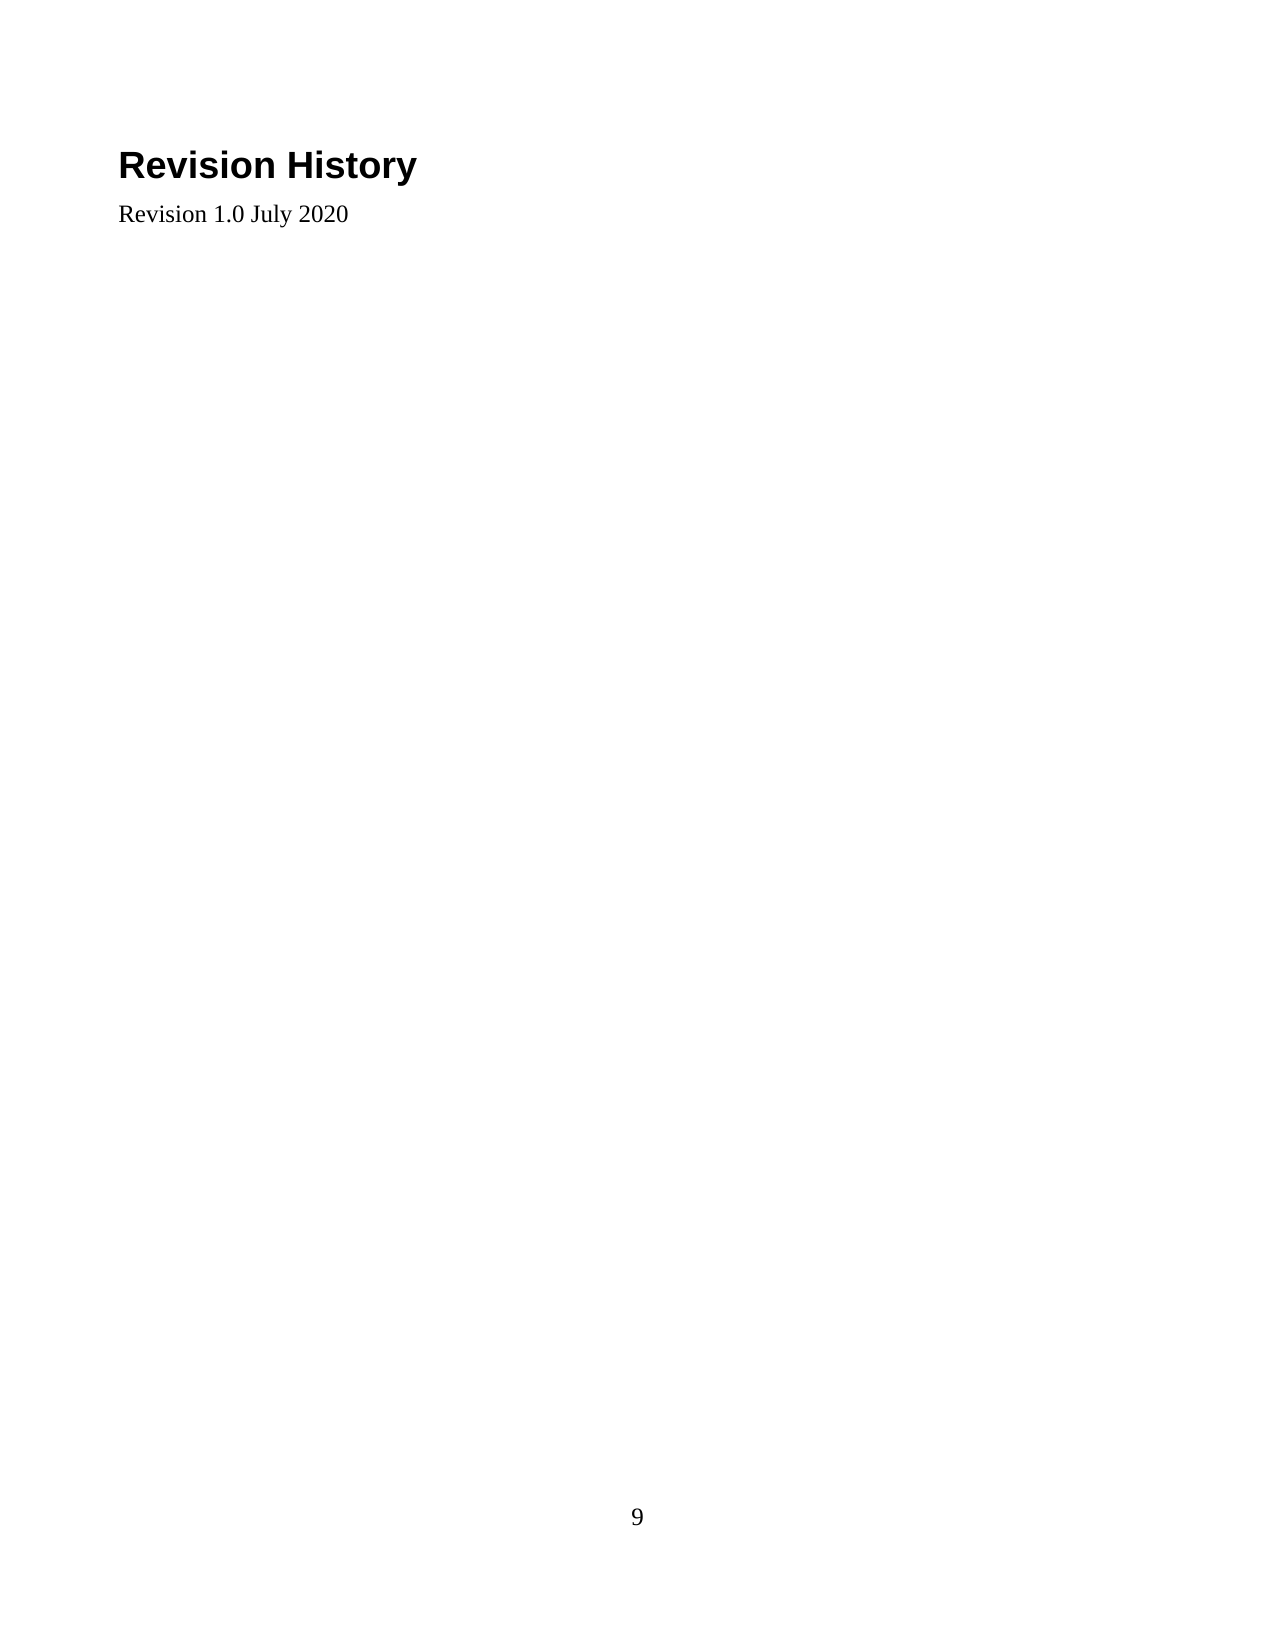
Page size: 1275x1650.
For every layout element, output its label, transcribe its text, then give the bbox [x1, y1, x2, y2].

subtitle Revision History [118, 143, 1157, 187]
text Revision 1.0 July 2020 [118, 199, 1157, 228]
